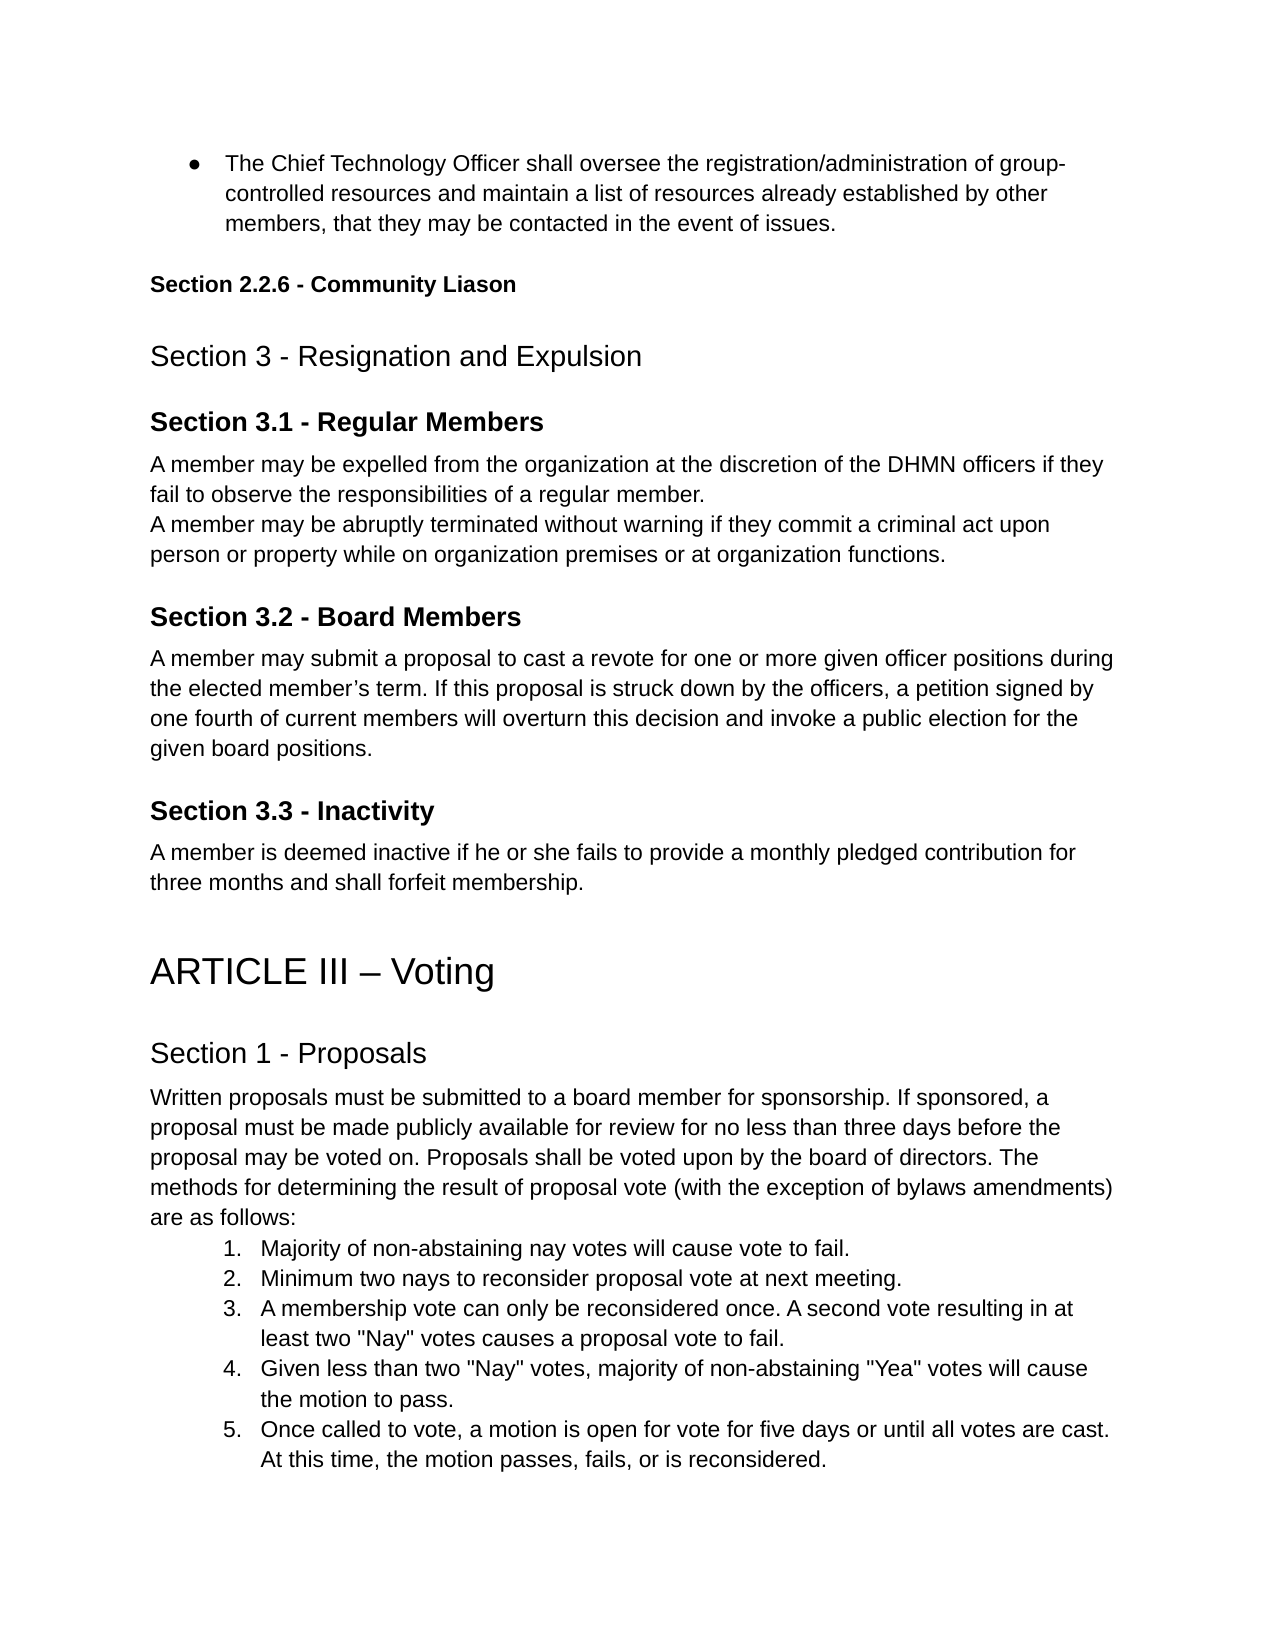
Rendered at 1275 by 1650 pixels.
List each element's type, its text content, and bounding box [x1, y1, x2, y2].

list The Chief Technology Officer shall oversee the registration/administration of group-controlled resources and maintain a list of resources already established by other members, that they may be contacted in the event of issues. [187, 150, 1125, 237]
list Once called to vote, a motion is open for vote for five days or until all votes are cast. At this time, the motion passes, fails, or is reconsidered. [223, 1416, 1125, 1472]
text A member may be abruptly terminated without warning if they commit a criminal act upon person or property while on organization premises or at organization functions. [150, 511, 1125, 567]
list Given less than two "Nay" votes, majority of non-abstaining "Yea" votes will cause the motion to pass. [223, 1355, 1125, 1412]
subtitle Section 3.3 - Inactivity [150, 795, 1125, 826]
text Section 2.2.6 - Community Liason [150, 271, 1125, 297]
subtitle Section 3.2 - Board Members [150, 601, 1125, 632]
list Minimum two nays to reconsider proposal vote at next meeting. [260, 1265, 1125, 1291]
text A member may be expelled from the organization at the discretion of the DHMN officers if they fail to observe the responsibilities of a regular member. [150, 451, 1125, 507]
text A member is deemed inactive if he or she fails to provide a monthly pledged contribution for three months and shall forfeit membership. [150, 839, 1125, 896]
subtitle Section 3 - Resignation and Expulsion [150, 338, 1125, 372]
subtitle Section 3.1 - Regular Members [150, 406, 1125, 437]
text A member may submit a proposal to cast a revote for one or more given officer positions during the elected member’s term. If this proposal is struck down by the officers, a petition signed by one fourth of current members will overturn this decision and invoke a public election for the given board positions. [150, 645, 1125, 762]
subtitle Section 1 - Proposals [150, 1037, 1125, 1070]
text Written proposals must be submitted to a board member for sponsorship. If sponsored, a proposal must be made publicly available for review for no less than three days before the proposal may be voted on. Proposals shall be voted upon by the board of directors. The methods for determining the result of proposal vote (with the exception of bylaws amendments) are as follows: [150, 1083, 1125, 1231]
list A membership vote can only be reconsidered once. A second vote resulting in at least two "Nay" votes causes a proposal vote to fail. [223, 1295, 1125, 1351]
subtitle ARTICLE III – Voting [150, 949, 1125, 993]
list Majority of non-abstaining nay votes will cause vote to fail. [223, 1234, 1125, 1261]
